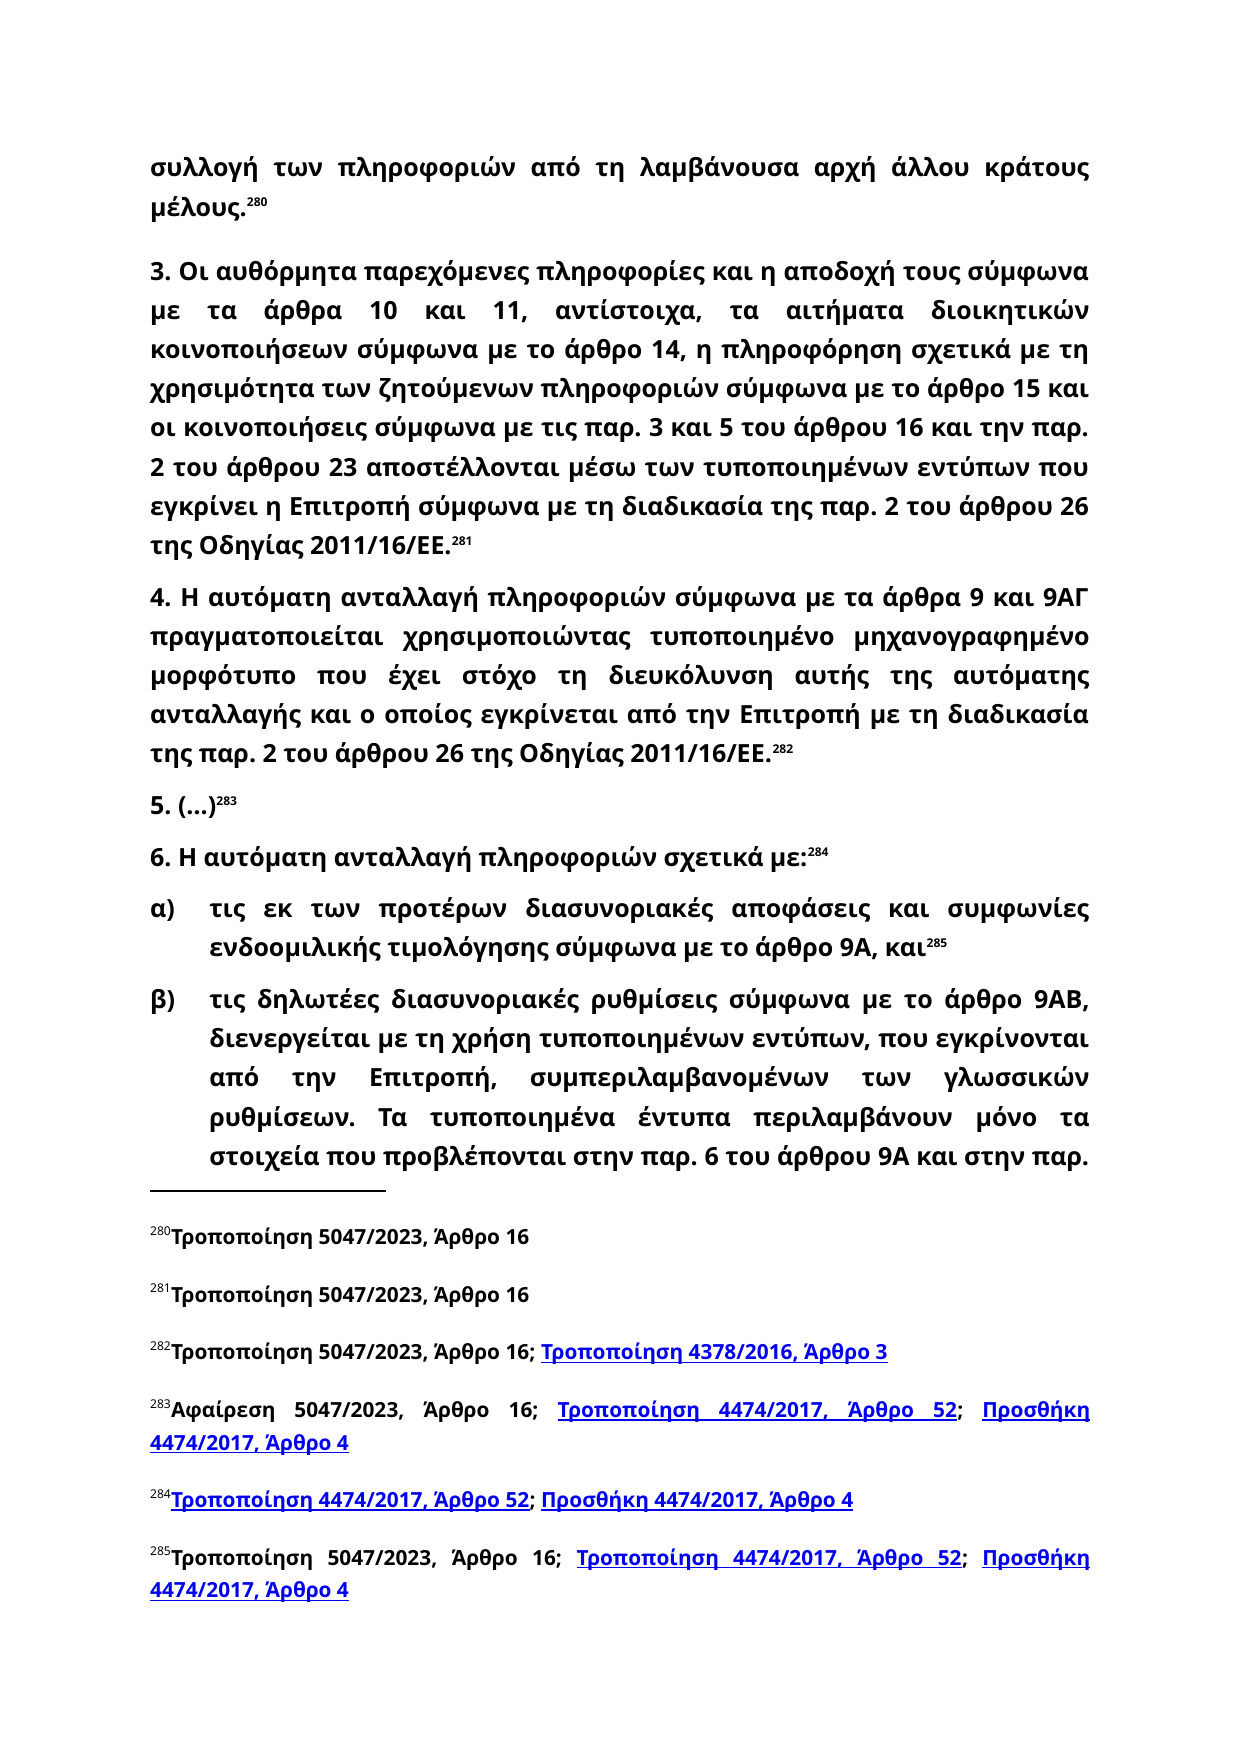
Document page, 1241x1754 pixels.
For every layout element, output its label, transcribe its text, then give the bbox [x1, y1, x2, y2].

text Τροποποίηση 5047/2023, Άρθρο 16; Τροποποίηση 4378/2016, Άρθρο 3 [150, 1337, 1090, 1366]
list β) τις δηλωτέες διασυνοριακές ρυθμίσεις σύμφωνα με το άρθρο 9ΑΒ, διενεργείται με τη χρήση τυποποιημένων εντύπων, που εγκρίνονται από την Επιτροπή, συμπεριλαμβανομένων των γλωσσικών ρυθμίσεων. Τα τυποποιημένα έντυπα περιλαμβάνουν μόνο τα στοιχεία που προβλέπονται στην παρ. 6 του άρθρου 9Α και στην παρ. [150, 982, 1090, 1172]
text Τροποποίηση 5047/2023, Άρθρο 16; Τροποποίηση 4474/2017, Άρθρο 52; Προσθήκη 4474/2017, Άρθρο 4 [150, 1543, 1090, 1604]
text Τροποποίηση 4474/2017, Άρθρο 52; Προσθήκη 4474/2017, Άρθρο 4 [150, 1485, 1090, 1514]
text Τροποποίηση 5047/2023, Άρθρο 16 [150, 1280, 1090, 1308]
list α) τις εκ των προτέρων διασυνοριακές αποφάσεις και συμφωνίες ενδοομιλικής τιμολόγησης σύμφωνα με το άρθρο 9Α, και [150, 891, 1090, 964]
text 3. Οι αυθόρμητα παρεχόμενες πληροφορίες και η αποδοχή τους σύμφωνα με τα άρθρα 10 και 11, αντίστοιχα, τα αιτήματα διοικητικών κοινοποιήσεων σύμφωνα με το άρθρο 14, η πληροφόρηση σχετικά με τη χρησιμότητα των ζητούμενων πληροφοριών σύμφωνα με το άρθρο 15 και οι κοινοποιήσεις σύμφωνα με τις παρ. 3 και 5 του άρθρου 16 και την παρ. 2 του άρθρου 23 αποστέλλονται μέσω των τυποποιημένων εντύπων που εγκρίνει η Επιτροπή σύμφωνα με τη διαδικασία της παρ. 2 του άρθρου 26 της Οδηγίας 2011/16/ΕΕ. [150, 253, 1090, 562]
text 6. Η αυτόματη ανταλλαγή πληροφοριών σχετικά με: [150, 839, 1090, 873]
text συλλογή των πληροφοριών από τη λαμβάνουσα αρχή άλλου κράτους μέλους. [150, 150, 1090, 223]
text Τροποποίηση 5047/2023, Άρθρο 16 [150, 1222, 1090, 1251]
text Αφαίρεση 5047/2023, Άρθρο 16; Τροποποίηση 4474/2017, Άρθρο 52; Προσθήκη 4474/2017, Άρθρο 4 [150, 1395, 1090, 1456]
text 4. Η αυτόματη ανταλλαγή πληροφοριών σύμφωνα με τα άρθρα 9 και 9ΑΓ πραγματοποιείται χρησιμοποιώντας τυποποιημένο μηχανογραφημένο μορφότυπο που έχει στόχο τη διευκόλυνση αυτής της αυτόματης ανταλλαγής και ο οποίος εγκρίνεται από την Επιτροπή με τη διαδικασία της παρ. 2 του άρθρου 26 της Οδηγίας 2011/16/ΕΕ. [150, 579, 1090, 770]
text 5. (…) [150, 787, 1090, 822]
